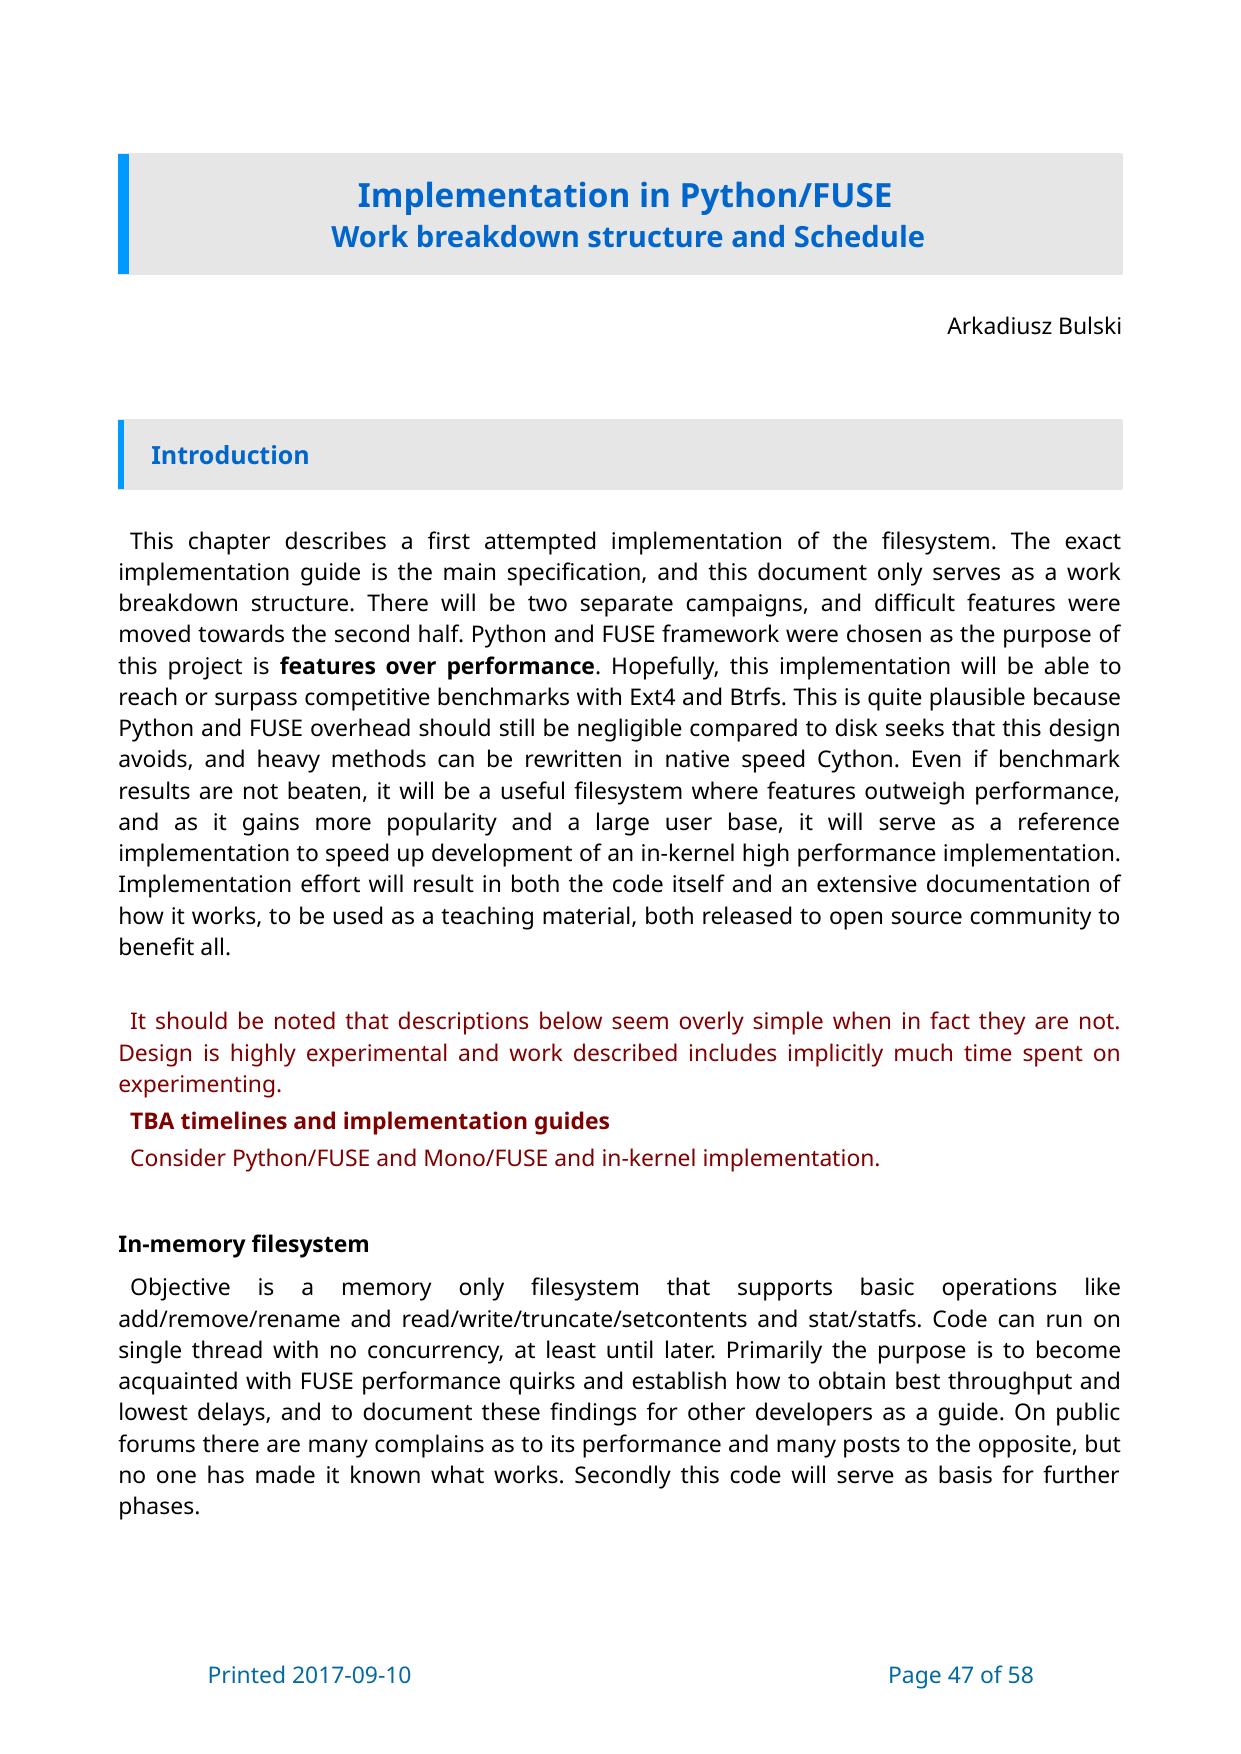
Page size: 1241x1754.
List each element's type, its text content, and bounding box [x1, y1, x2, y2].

subtitle Introduction [124, 421, 1122, 489]
text Consider Python/FUSE and Mono/FUSE and in-kernel implementation. [118, 1142, 1122, 1173]
text Arkadiusz Bulski [118, 310, 1122, 341]
text It should be noted that descriptions below seem overly simple when in fact they are not. Design is highly experimental and work described includes implicitly much time spent on experimenting. [118, 1005, 1122, 1099]
text This chapter describes a first attempted implementation of the filesystem. The exact implementation guide is the main specification, and this document only serves as a work breakdown structure. There will be two separate campaigns, and difficult features were moved towards the second half. Python and FUSE framework were chosen as the purpose of this project is features over performance. Hopefully, this implementation will be able to reach or surpass competitive benchmarks with Ext4 and Btrfs. This is quite plausible because Python and FUSE overhead should still be negligible compared to disk seeks that this design avoids, and heavy methods can be rewritten in native speed Cython. Even if benchmark results are not beaten, it will be a useful filesystem where features outweigh performance, and as it gains more popularity and a large user base, it will serve as a reference implementation to speed up development of an in-kernel high performance implementation. Implementation effort will result in both the code itself and an extensive documentation of how it works, to be used as a teaching material, both released to open source community to benefit all. [118, 524, 1122, 962]
subtitle Implementation in Python/FUSE Work breakdown structure and Schedule [129, 155, 1122, 274]
text Objective is a memory only filesystem that supports basic operations like add/remove/rename and read/write/truncate/setcontents and stat/statfs. Code can run on single thread with no concurrency, at least until later. Primarily the purpose is to become acquainted with FUSE performance quirks and establish how to obtain best throughput and lowest delays, and to document these findings for other developers as a guide. On public forums there are many complains as to its performance and many posts to the opposite, but no one has made it known what works. Secondly this code will serve as basis for further phases. [118, 1271, 1122, 1521]
text TBA timelines and implementation guides [118, 1105, 1122, 1136]
subtitle In-memory filesystem [118, 1228, 1122, 1259]
